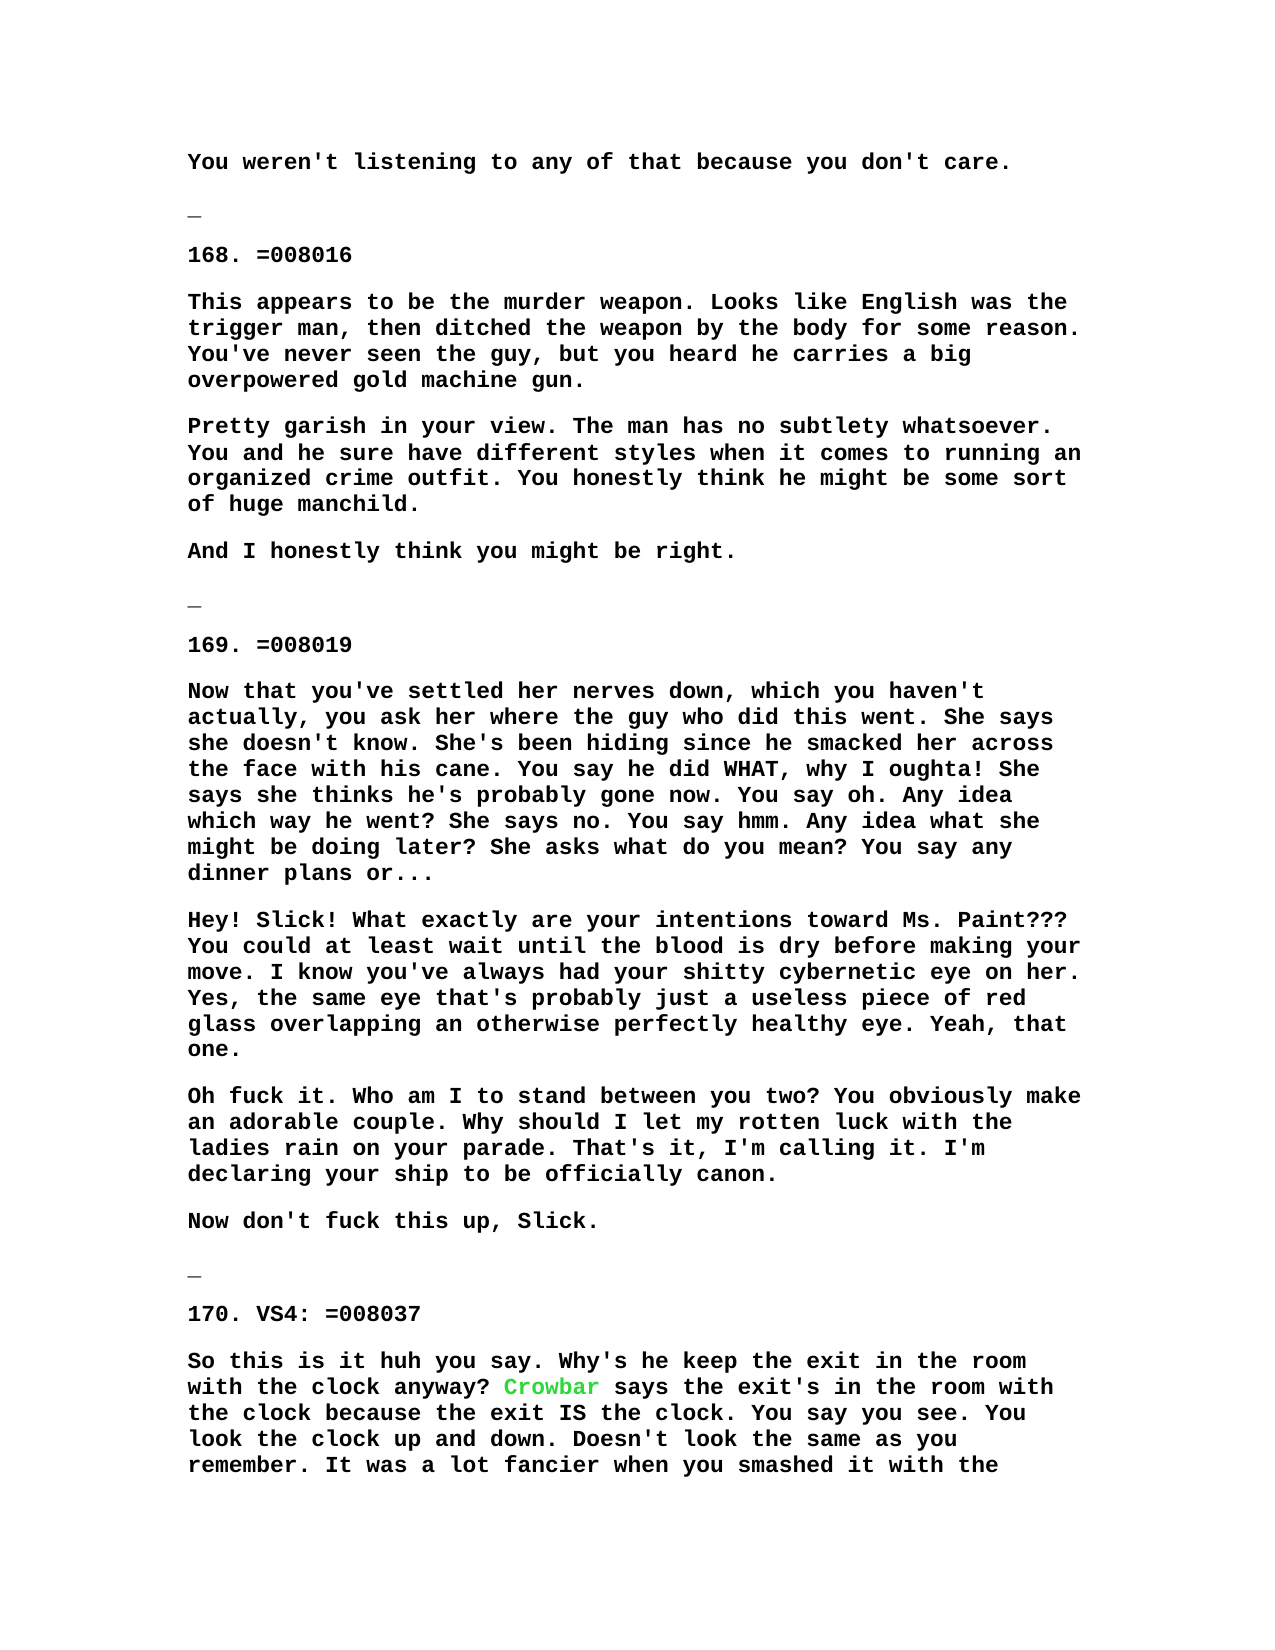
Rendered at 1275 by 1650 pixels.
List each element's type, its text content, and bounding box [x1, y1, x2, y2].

text _ [187, 1256, 1087, 1282]
text Now don't fuck this up, Slick. [187, 1209, 1087, 1235]
text So this is it huh you say. Why's he keep the exit in the room with the clock anyway? Crowbar says the exit's in the room with the clock because the exit IS the clock. You say you see. You look the clock up and down. Doesn't look the same as you remember. It was a lot fancier when you smashed it with the [187, 1349, 1087, 1479]
text 170. VS4: =008037 [187, 1303, 1087, 1329]
text _ [187, 586, 1087, 612]
text Pretty garish in your view. The man has no subtlety whatsoever. You and he sure have different styles when it comes to running an organized crime outfit. You honestly think he might be some sort of huge manchild. [187, 415, 1087, 519]
text And I honestly think you might be right. [187, 539, 1087, 565]
text Hey! Slick! What exactly are your intentions toward Ms. Paint??? You could at least wait until the blood is dry before making your move. I know you've always had your shitty cybernetic eye on her. Yes, the same eye that's probably just a useless piece of red glass overlapping an otherwise perfectly healthy eye. Yeah, that one. [187, 908, 1087, 1064]
text Now that you've settled her nerves down, which you haven't actually, you ask her where the guy who did this went. She says she doesn't know. She's been hiding since he smacked her across the face with his cane. You say he did WHAT, why I oughta! She says she thinks he's probably gone now. You say oh. Any idea which way he went? She says no. You say hmm. Any idea what she might be doing later? She asks what do you mean? You say any dinner plans or... [187, 680, 1087, 887]
text 168. =008016 [187, 243, 1087, 269]
text You weren't listening to any of that because you don't care. [187, 150, 1087, 176]
text _ [187, 197, 1087, 223]
text Oh fuck it. Who am I to stand between you two? You obviously make an adorable couple. Why should I let my rotten luck with the ladies rain on your parade. That's it, I'm calling it. I'm declaring your ship to be officially canon. [187, 1084, 1087, 1188]
text This appears to be the murder weapon. Looks like English was the trigger man, then ditched the weapon by the body for some reason. You've never seen the guy, but you heard he carries a big overpowered gold machine gun. [187, 290, 1087, 394]
text 169. =008019 [187, 633, 1087, 659]
